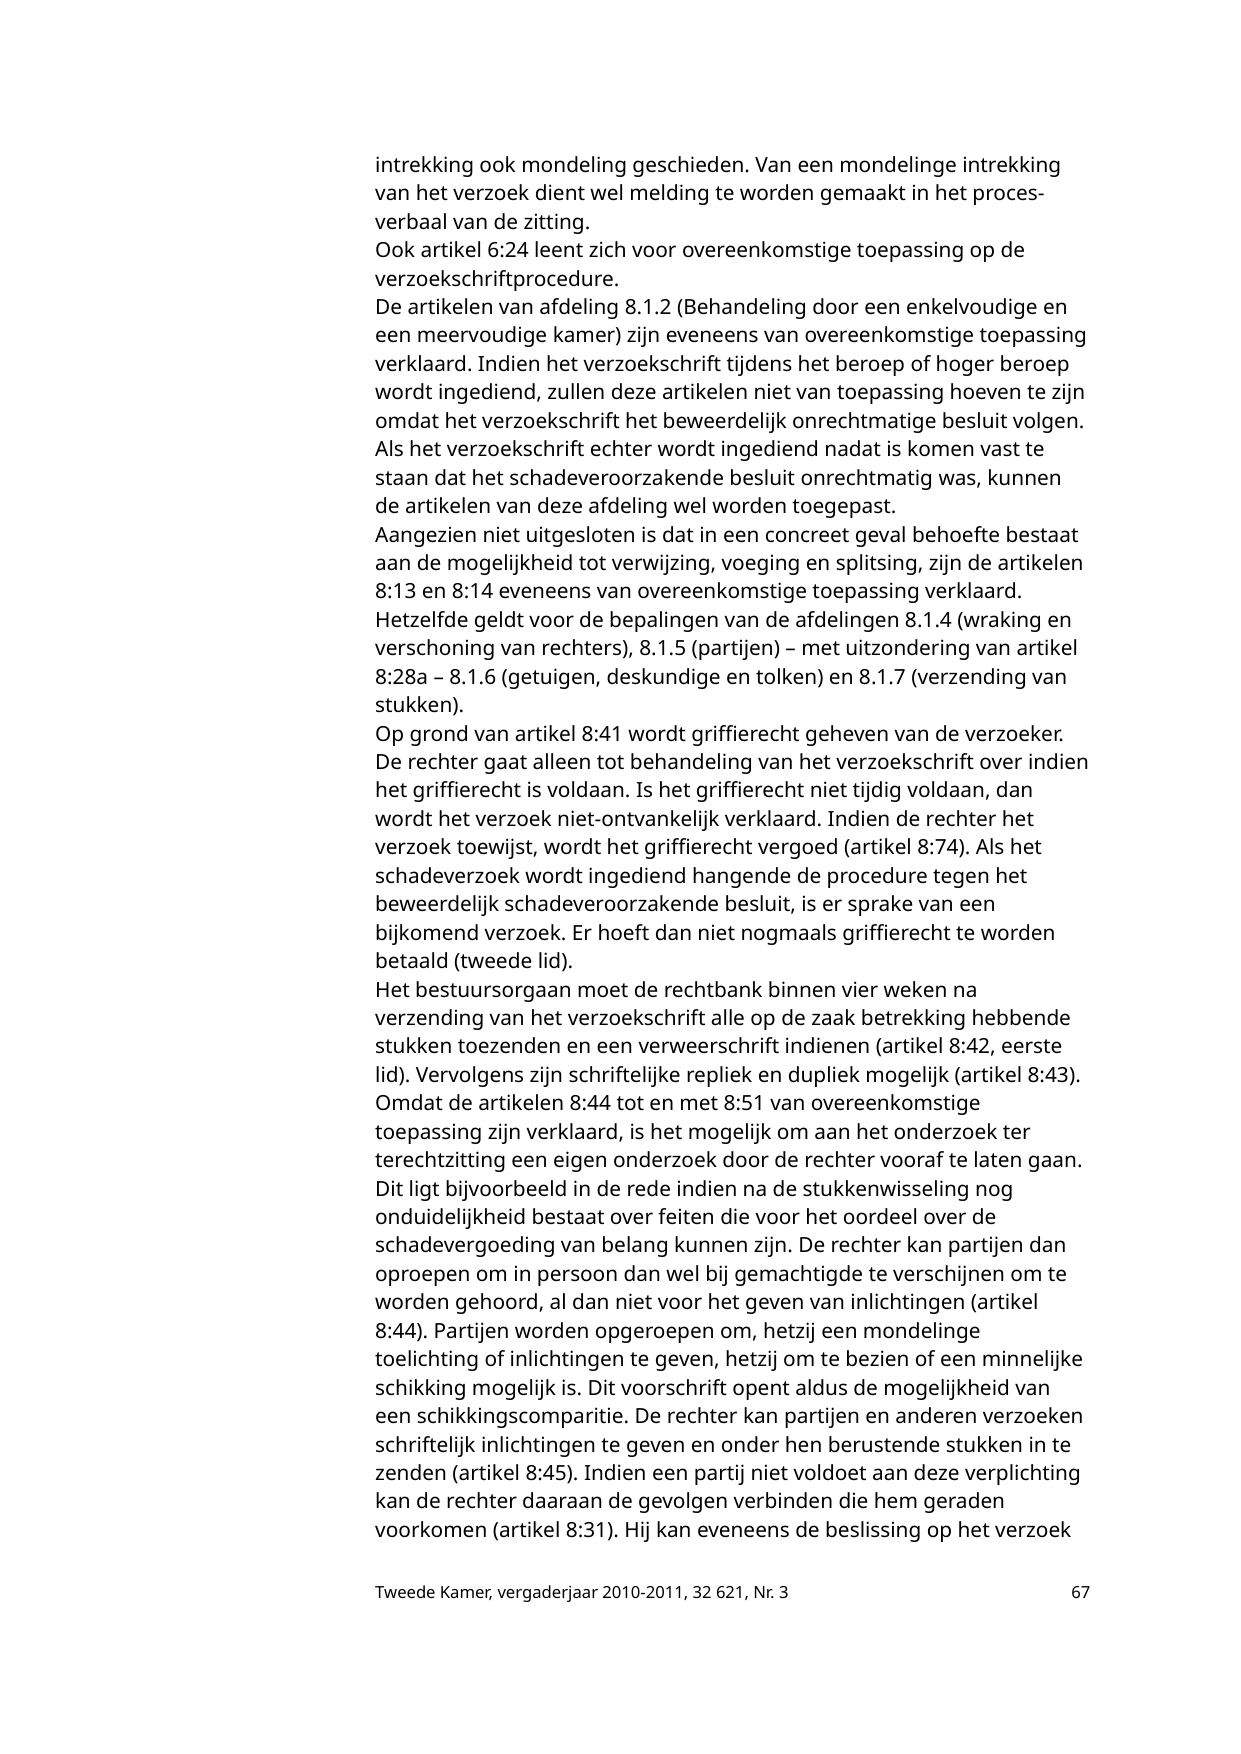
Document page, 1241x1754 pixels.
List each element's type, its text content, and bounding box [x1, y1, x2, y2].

text Op grond van artikel 8:41 wordt griffierecht geheven van de verzoeker. De rechter gaat alleen tot behandeling van het verzoekschrift over indien het griffierecht is voldaan. Is het griffierecht niet tijdig voldaan, dan wordt het verzoek niet-ontvankelijk verklaard. Indien de rechter het verzoek toewijst, wordt het griffierecht vergoed (artikel 8:74). Als het schadeverzoek wordt ingediend hangende de procedure tegen het beweerdelijk schadeveroorzakende besluit, is er sprake van een bijkomend verzoek. Er hoeft dan niet nogmaals griffierecht te worden betaald (tweede lid). [375, 719, 1090, 975]
text intrekking ook mondeling geschieden. Van een mondelinge intrekking van het verzoek dient wel melding te worden gemaakt in het proces-verbaal van de zitting. [375, 150, 1090, 235]
text Aangezien niet uitgesloten is dat in een concreet geval behoefte bestaat aan de mogelijkheid tot verwijzing, voeging en splitsing, zijn de artikelen 8:13 en 8:14 eveneens van overeenkomstige toepassing verklaard. Hetzelfde geldt voor de bepalingen van de afdelingen 8.1.4 (wraking en verschoning van rechters), 8.1.5 (partijen) – met uitzondering van artikel 8:28a – 8.1.6 (getuigen, deskundige en tolken) en 8.1.7 (verzending van stukken). [375, 520, 1090, 719]
text Het bestuursorgaan moet de rechtbank binnen vier weken na verzending van het verzoekschrift alle op de zaak betrekking hebbende stukken toezenden en een verweerschrift indienen (artikel 8:42, eerste lid). Vervolgens zijn schriftelijke repliek en dupliek mogelijk (artikel 8:43). Omdat de artikelen 8:44 tot en met 8:51 van overeenkomstige toepassing zijn verklaard, is het mogelijk om aan het onderzoek ter terechtzitting een eigen onderzoek door de rechter vooraf te laten gaan. Dit ligt bijvoorbeeld in de rede indien na de stukkenwisseling nog onduidelijkheid bestaat over feiten die voor het oordeel over de schadevergoeding van belang kunnen zijn. De rechter kan partijen dan oproepen om in persoon dan wel bij gemachtigde te verschijnen om te worden gehoord, al dan niet voor het geven van inlichtingen (artikel 8:44). Partijen worden opgeroepen om, hetzij een mondelinge toelichting of inlichtingen te geven, hetzij om te bezien of een minnelijke schikking mogelijk is. Dit voorschrift opent aldus de mogelijkheid van een schikkingscomparitie. De rechter kan partijen en anderen verzoeken schriftelijk inlichtingen te geven en onder hen berustende stukken in te zenden (artikel 8:45). Indien een partij niet voldoet aan deze verplichting kan de rechter daaraan de gevolgen verbinden die hem geraden voorkomen (artikel 8:31). Hij kan eveneens de beslissing op het verzoek [375, 975, 1090, 1543]
text De artikelen van afdeling 8.1.2 (Behandeling door een enkelvoudige en een meervoudige kamer) zijn eveneens van overeenkomstige toepassing verklaard. Indien het verzoekschrift tijdens het beroep of hoger beroep wordt ingediend, zullen deze artikelen niet van toepassing hoeven te zijn omdat het verzoekschrift het beweerdelijk onrechtmatige besluit volgen. Als het verzoekschrift echter wordt ingediend nadat is komen vast te staan dat het schadeveroorzakende besluit onrechtmatig was, kunnen de artikelen van deze afdeling wel worden toegepast. [375, 292, 1090, 520]
text Ook artikel 6:24 leent zich voor overeenkomstige toepassing op de verzoekschriftprocedure. [375, 235, 1090, 292]
